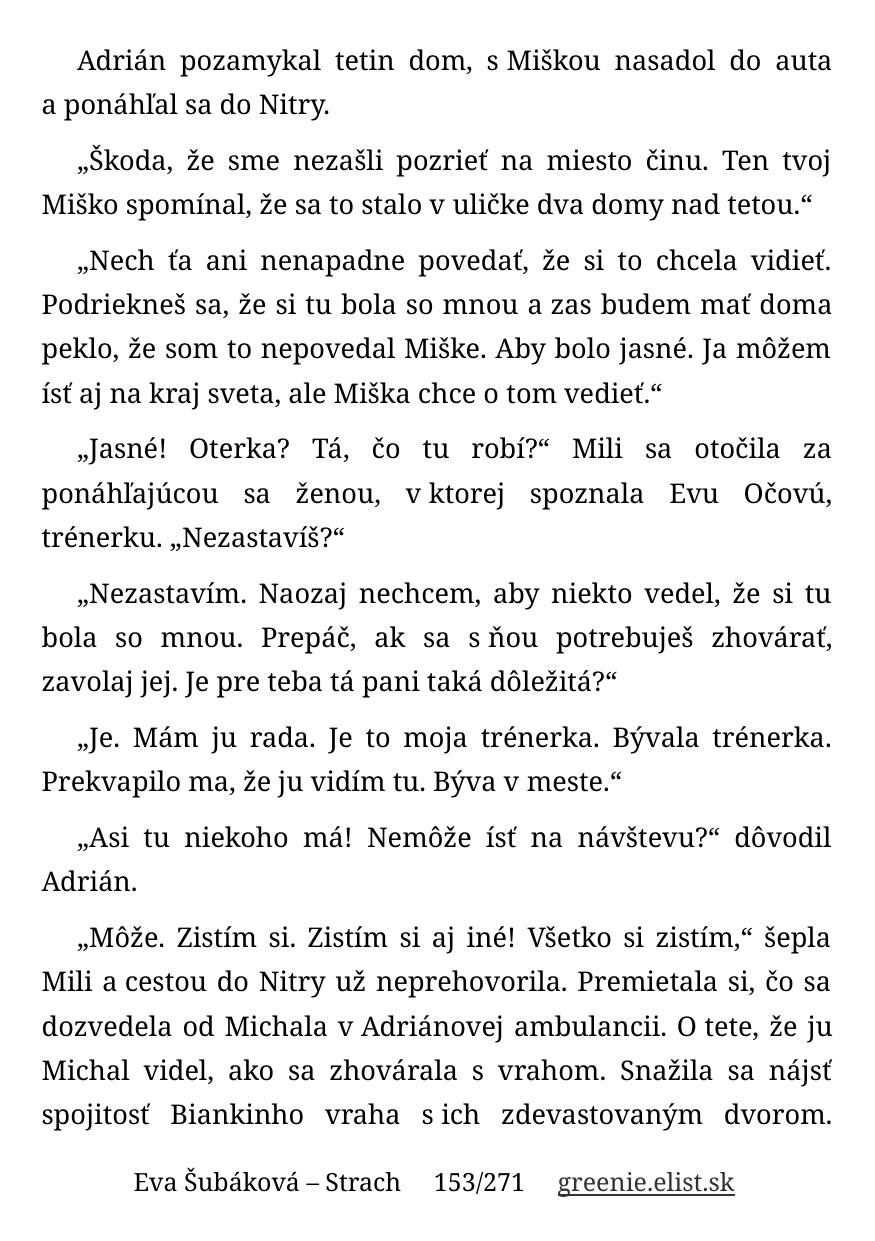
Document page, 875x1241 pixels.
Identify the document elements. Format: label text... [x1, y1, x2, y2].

text „Nech ťa ani nenapadne povedať, že si to chcela vidieť. Podriekneš sa, že si tu bola so mnou a zas budem mať doma peklo, že som to nepovedal Miške. Aby bolo jasné. Ja môžem ísť aj na kraj sveta, ale Miška chce o tom vedieť.“ [41, 242, 833, 411]
text „Asi tu niekoho má! Nemôže ísť na návštevu?“ dôvodil Adrián. [41, 819, 833, 900]
text Adrián pozamykal tetin dom, s Miškou nasadol do auta a ponáhľal sa do Nitry. [41, 41, 833, 122]
text „Škoda, že sme nezašli pozrieť na miesto činu. Ten tvoj Miško spomínal, že sa to stalo v uličke dva domy nad tetou.“ [41, 141, 833, 222]
text „Je. Mám ju rada. Je to moja trénerka. Bývala trénerka. Prekvapilo ma, že ju vidím tu. Býva v meste.“ [41, 718, 833, 799]
text „Nezastavím. Naozaj nechcem, aby niekto vedel, že si tu bola so mnou. Prepáč, ak sa s ňou potrebuješ zhovárať, zavolaj jej. Je pre teba tá pani taká dôležitá?“ [41, 574, 833, 699]
text „Jasné! Oterka? Tá, čo tu robí?“ Mili sa otočila za ponáhľajúcou sa ženou, v ktorej spoznala Evu Očovú, trénerku. „Nezastavíš?“ [41, 430, 833, 555]
text „Môže. Zistím si. Zistím si aj iné! Všetko si zistím,“ šepla Mili a cestou do Nitry už neprehovorila. Premietala si, čo sa dozvedela od Michala v Adriánovej ambulancii. O tete, že ju Michal videl, ako sa zhovárala s vrahom. Snažila sa nájsť spojitosť Biankinho vraha s ich zdevastovaným dvorom. [41, 919, 833, 1132]
